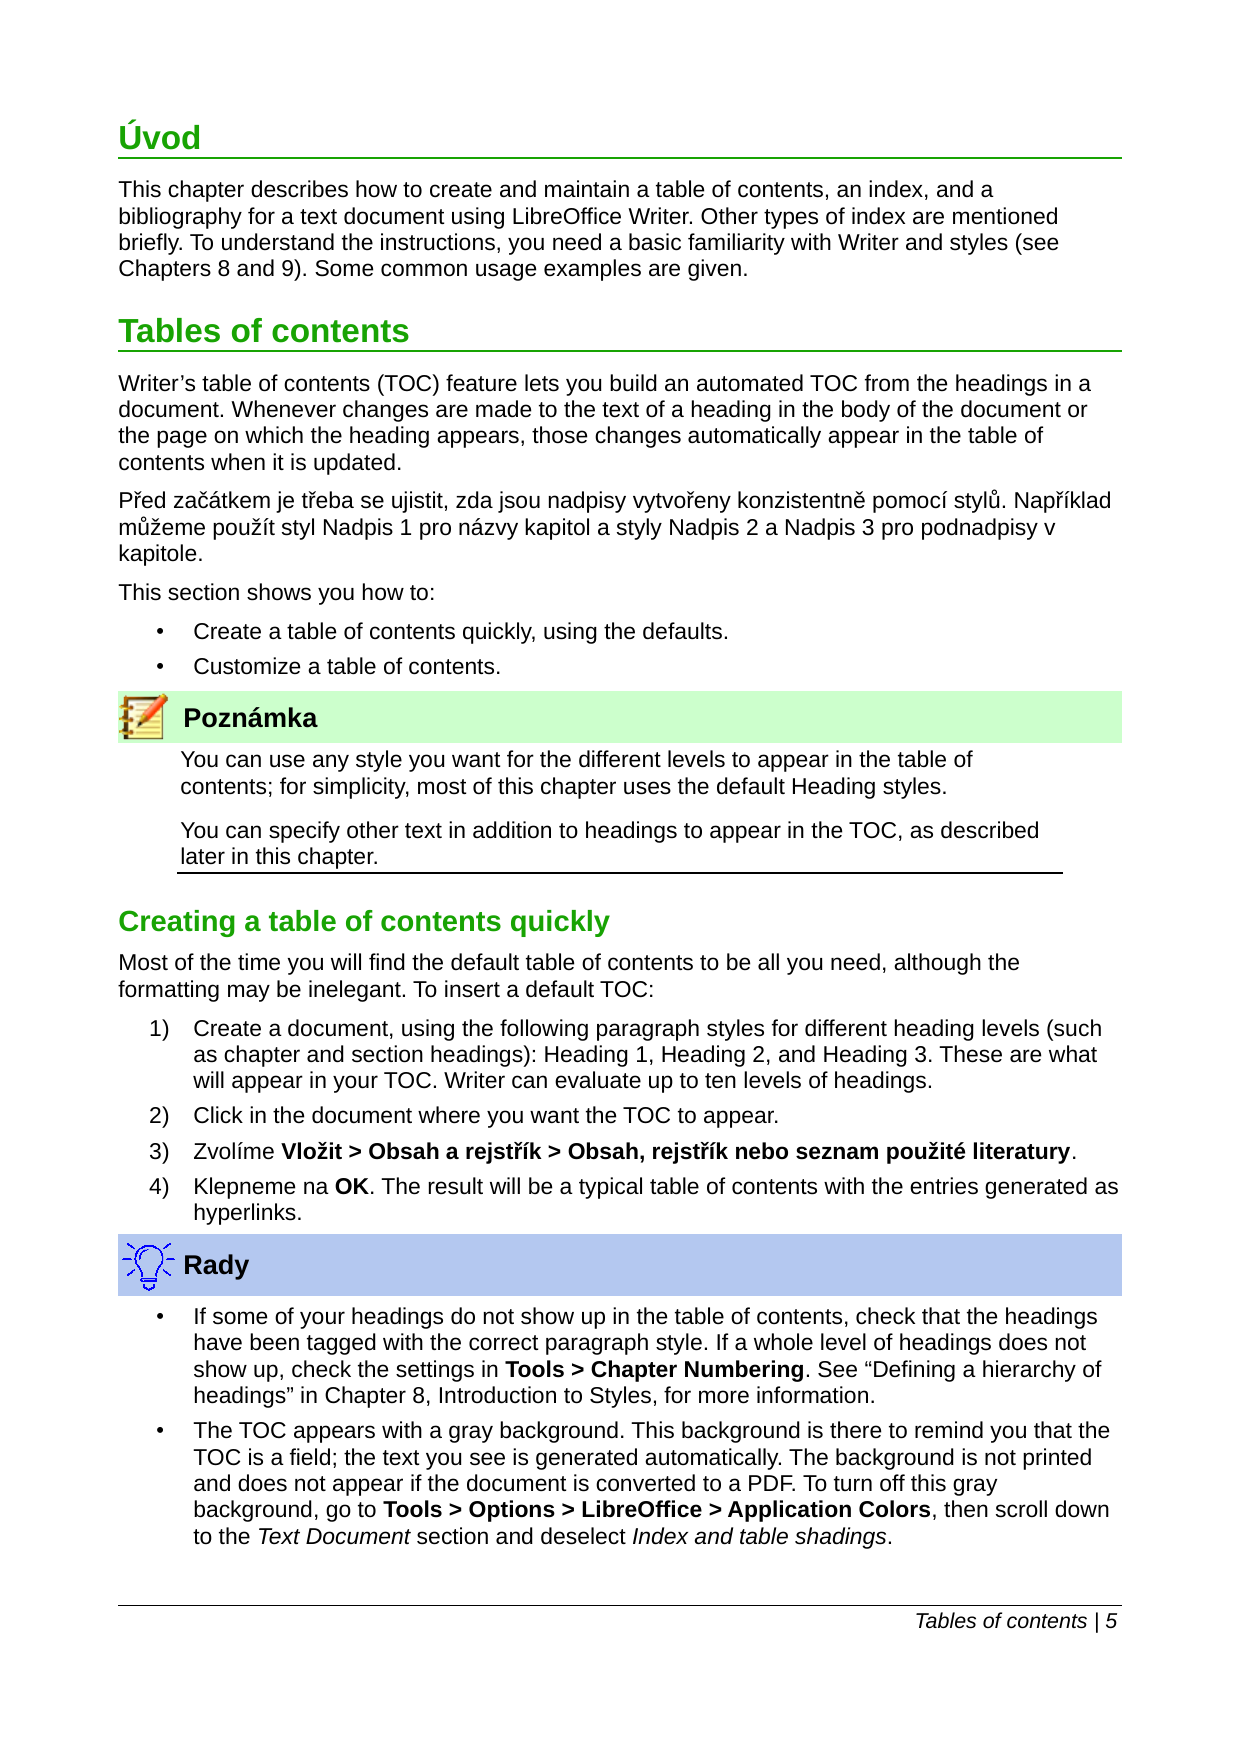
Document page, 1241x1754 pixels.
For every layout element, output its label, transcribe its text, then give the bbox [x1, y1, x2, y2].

subtitle Tables of contents [118, 311, 1122, 350]
list Create a table of contents quickly, using the defaults. [156, 618, 1122, 644]
list Most of the time you will find the default table of contents to be all you need, although the formatting may be inelegant. To insert a default TOC: [118, 949, 1122, 1002]
picture [119, 1235, 179, 1295]
list This section shows you how to: [118, 579, 1122, 605]
subtitle Rady [118, 1234, 1122, 1296]
list Click in the document where you want the TOC to appear. [169, 1102, 1122, 1129]
list The TOC appears with a gray background. This background is there to remind you that the TOC is a field; the text you see is generated automatically. The background is not printed and does not appear if the document is converted to a PDF. To turn off this gray background, go to Tools > Options > LibreOffice > Application Colors, then scroll down to the Text Document section and deselect Index and table shadings. [156, 1417, 1122, 1549]
list Customize a table of contents. [156, 653, 1122, 679]
subtitle Úvod [118, 118, 1122, 157]
subtitle Creating a table of contents quickly [118, 904, 1122, 937]
list Zvolíme Vložit > Obsah a rejstřík > Obsah, rejstřík nebo seznam použité literatury. [169, 1138, 1122, 1164]
text Writer’s table of contents (TOC) feature lets you build an automated TOC from the headings in a document. Whenever changes are made to the text of a heading in the body of the document or the page on which the heading appears, those changes automatically appear in the table of contents when it is updated. [118, 369, 1122, 475]
text Před začátkem je třeba se ujistit, zda jsou nadpisy vytvořeny konzistentně pomocí stylů. Například můžeme použít styl Nadpis 1 pro názvy kapitol a styly Nadpis 2 a Nadpis 3 pro podnadpisy v kapitole. [118, 487, 1122, 566]
list Create a document, using the following paragraph styles for different heading levels (such as chapter and section headings): Heading 1, Heading 2, and Heading 3. These are what will appear in your TOC. Writer can evaluate up to ten levels of headings. [169, 1014, 1122, 1093]
list If some of your headings do not show up in the table of contents, check that the headings have been tagged with the correct paragraph style. If a whole level of headings does not show up, check the settings in Tools > Chapter Numbering. See “Defining a hierarchy of headings” in Chapter 8, Introduction to Styles, for more information. [156, 1303, 1122, 1408]
picture [119, 692, 170, 743]
subtitle Poznámka [118, 691, 1122, 743]
list Klepneme na OK. The result will be a typical table of contents with the entries generated as hyperlinks. [169, 1173, 1122, 1226]
text You can specify other text in addition to headings to appear in the TOC, as described later in this chapter. [177, 814, 1063, 872]
text This chapter describes how to create and maintain a table of contents, an index, and a bibliography for a text document using LibreOffice Writer. Other types of index are mentioned briefly. To understand the instructions, you need a basic familiarity with Writer and styles (see Chapters 8 and 9). Some common usage examples are given. [118, 176, 1122, 282]
text You can use any style you want for the different levels to appear in the table of contents; for simplicity, most of this chapter uses the default Heading styles. [177, 743, 1063, 799]
